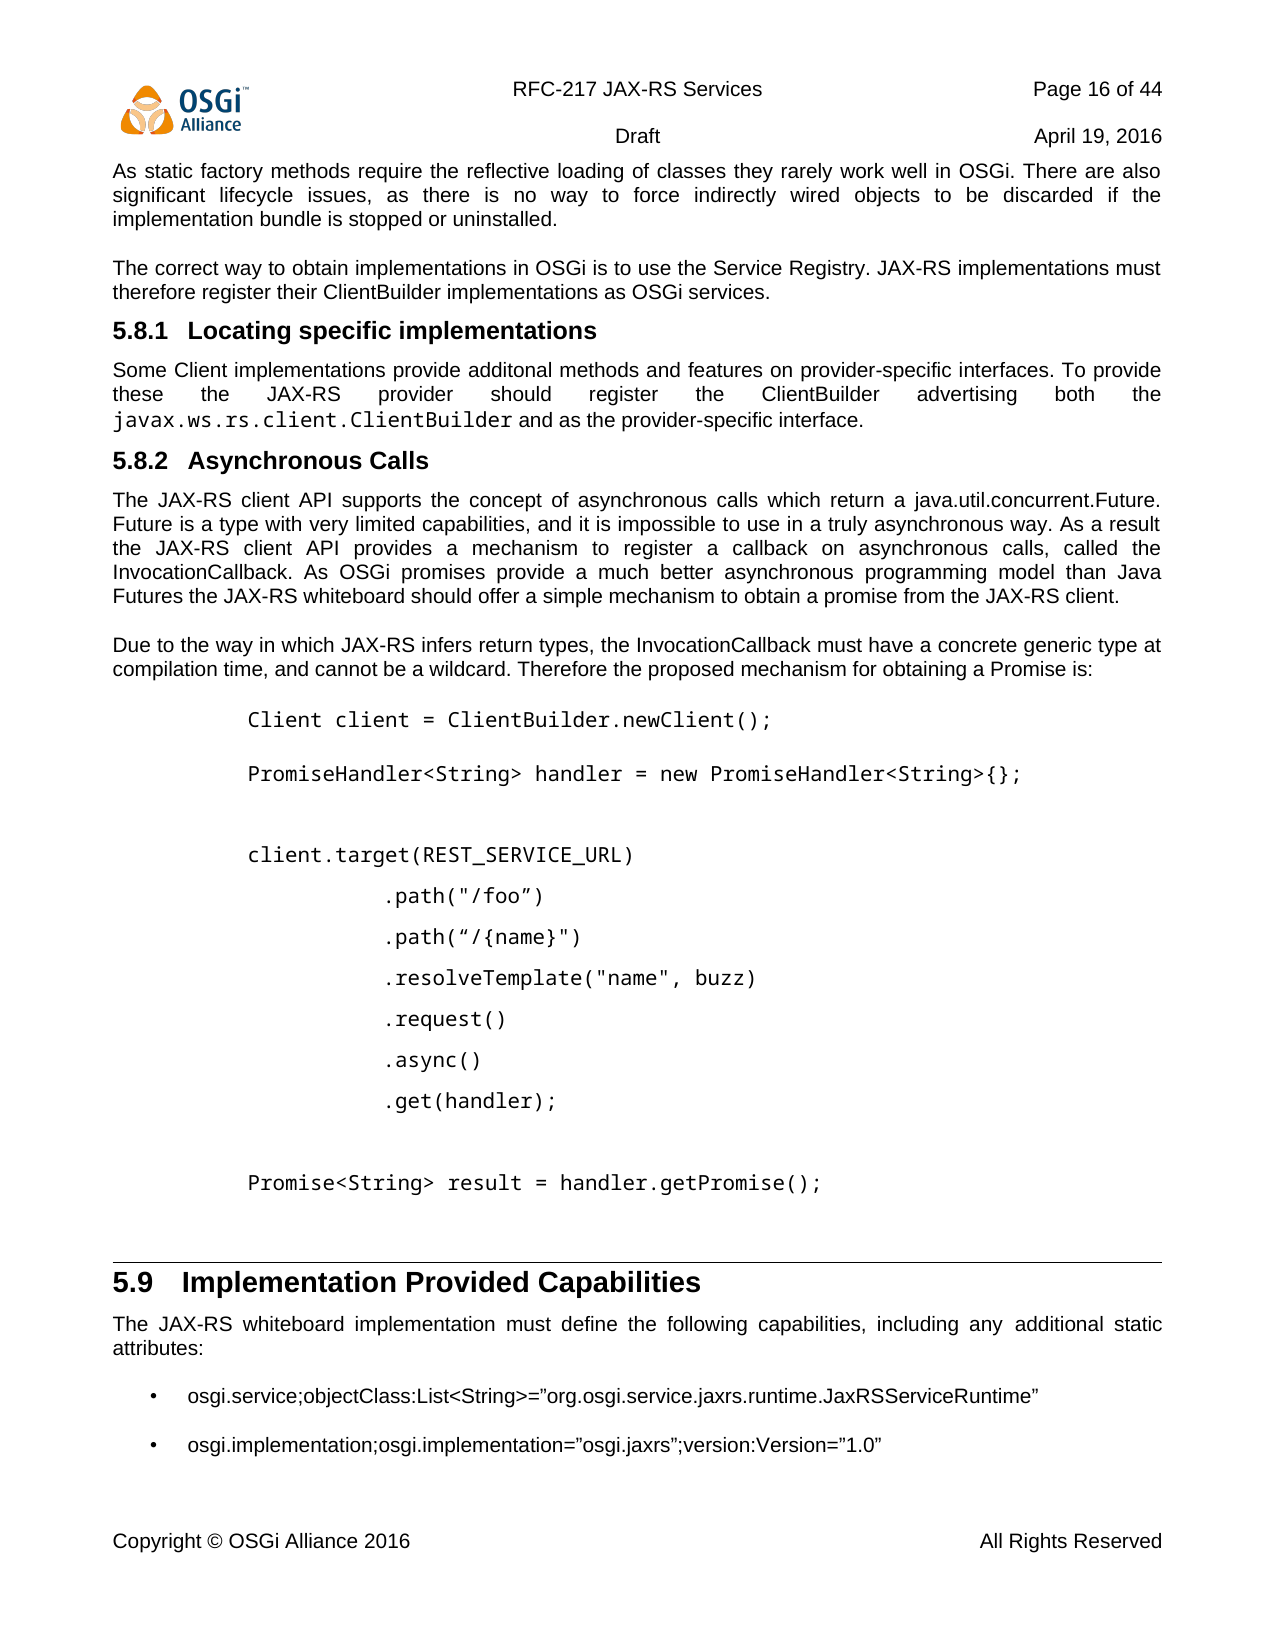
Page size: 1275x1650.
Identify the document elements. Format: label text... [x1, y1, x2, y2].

list osgi.implementation;osgi.implementation=”osgi.jaxrs”;version:Version=”1.0” [150, 1433, 1162, 1457]
text Client client = ClientBuilder.newClient(); [247, 705, 1162, 734]
text As static factory methods require the reflective loading of classes they rarely work well in OSGi. There are also significant lifecycle issues, as there is no way to force indirectly wired objects to be discarded if the implementation bundle is stopped or uninstalled. [112, 159, 1162, 231]
text Due to the way in which JAX-RS infers return types, the InvocationCallback must have a concrete generic type at compilation time, and cannot be a wildcard. Therefore the proposed mechanism for obtaining a Promise is: [112, 632, 1162, 680]
text .resolveTemplate("name", buzz) [247, 963, 1162, 992]
text .path(“/{name}") [247, 922, 1162, 951]
picture [113, 78, 257, 142]
text Promise<String> result = handler.getPromise(); [247, 1168, 1162, 1197]
text The JAX-RS whiteboard implementation must define the following capabilities, including any additional static attributes: [112, 1311, 1162, 1359]
text The JAX-RS client API supports the concept of asynchronous calls which return a java.util.concurrent.Future. Future is a type with very limited capabilities, and it is impossible to use in a truly asynchronous way. As a result the JAX-RS client API provides a mechanism to register a callback on asynchronous calls, called the InvocationCallback. As OSGi promises provide a much better asynchronous programming model than Java Futures the JAX-RS whiteboard should offer a simple mechanism to obtain a promise from the JAX-RS client. [112, 488, 1162, 607]
subtitle Implementation Provided Capabilities [112, 1263, 1162, 1299]
text Some Client implementations provide additonal methods and features on provider-specific interfaces. To provide these the JAX-RS provider should register the ClientBuilder advertising both the javax.ws.rs.client.ClientBuilder and as the provider-specific interface. [112, 357, 1162, 434]
subtitle Asynchronous Calls [112, 446, 1162, 475]
text client.target(REST_SERVICE_URL) [247, 841, 1162, 869]
text .get(handler); [247, 1086, 1162, 1115]
text PromiseHandler<String> handler = new PromiseHandler<String>{}; [247, 759, 1162, 787]
text .async() [247, 1045, 1162, 1074]
list osgi.service;objectClass:List<String>=”org.osgi.service.jaxrs.runtime.JaxRSServiceRuntime” [150, 1384, 1162, 1408]
text .path("/foo”) [247, 882, 1162, 910]
subtitle Locating specific implementations [112, 316, 1162, 345]
text The correct way to obtain implementations in OSGi is to use the Service Registry. JAX-RS implementations must therefore register their ClientBuilder implementations as OSGi services. [112, 256, 1162, 304]
text .request() [247, 1004, 1162, 1033]
